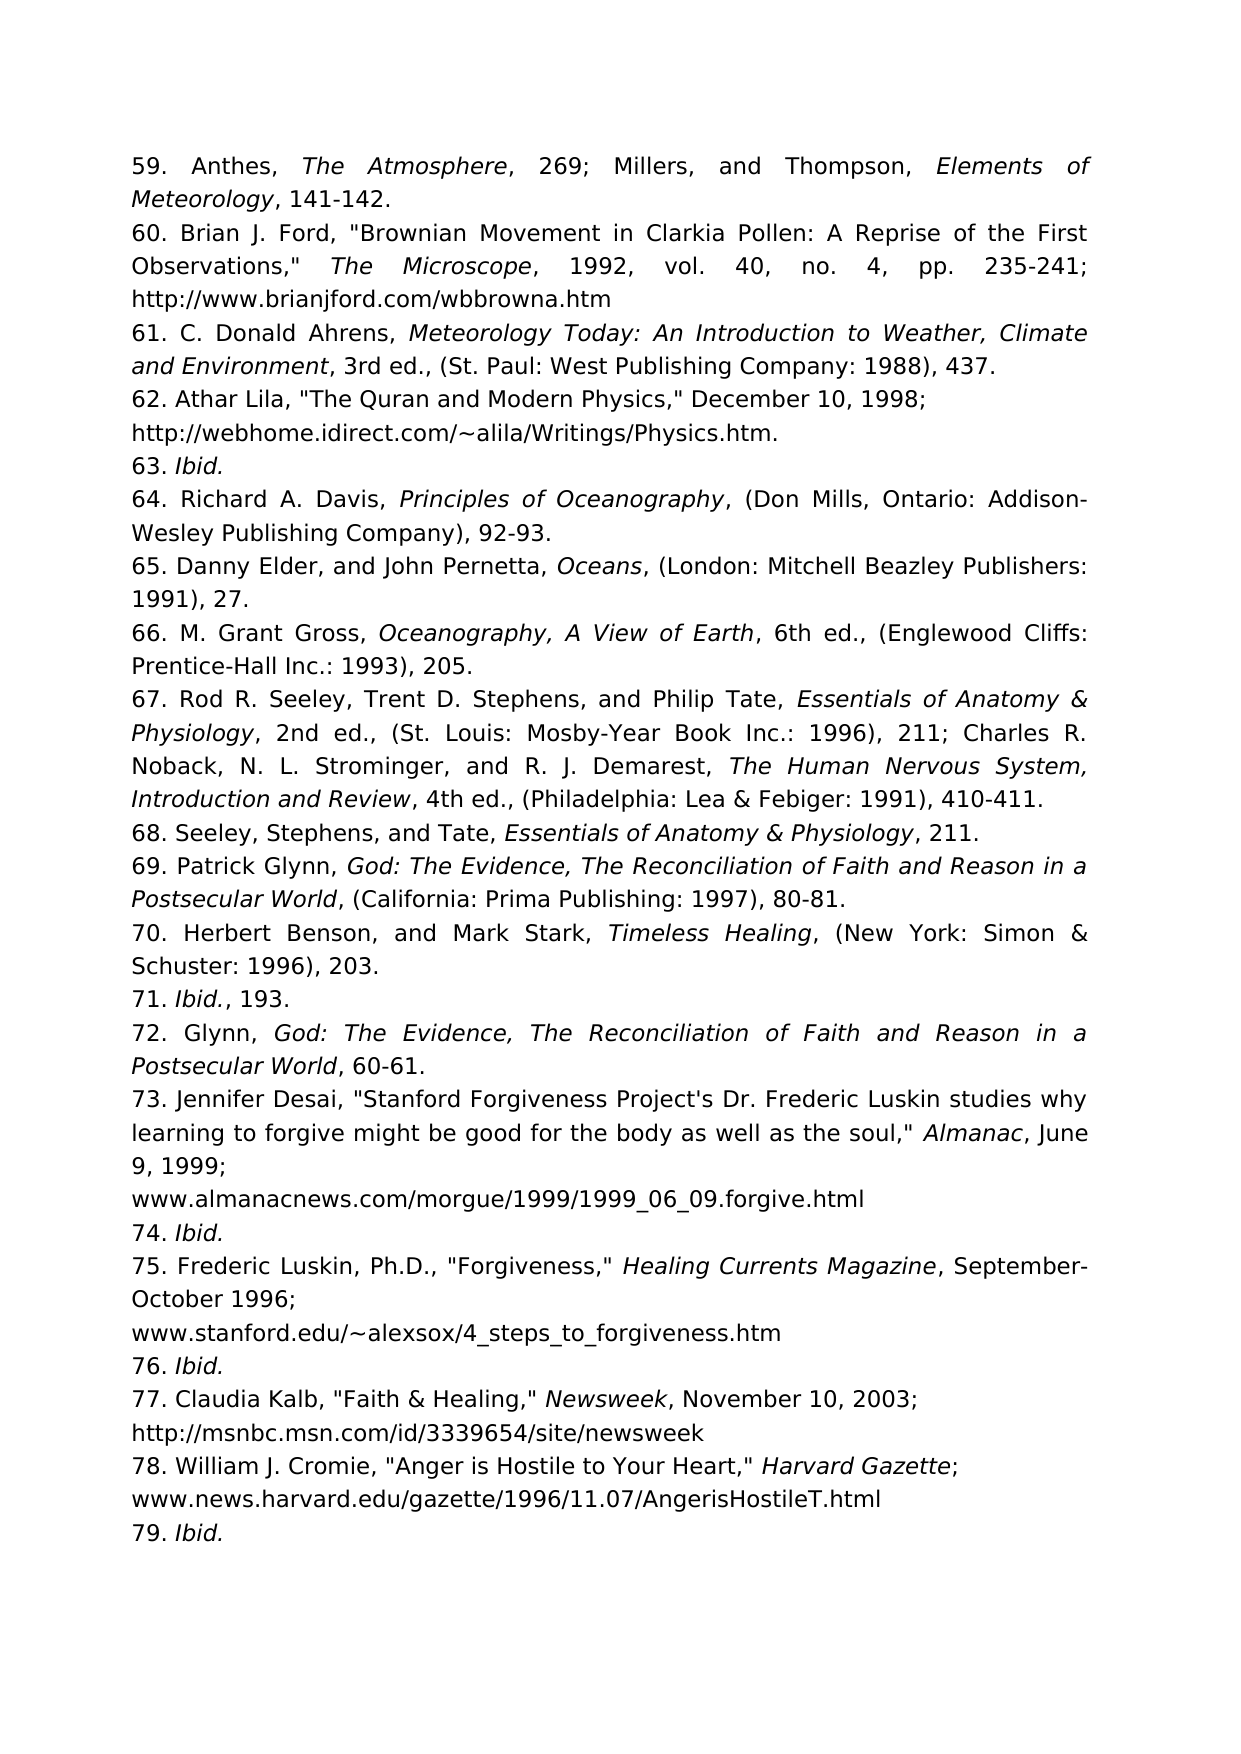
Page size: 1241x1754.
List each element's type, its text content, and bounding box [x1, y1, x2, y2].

text 65. Danny Elder, and John Pernetta, Oceans, (London: Mitchell Beazley Publishers: 1991), 27. [131, 548, 1088, 614]
text http://webhome.idirect.com/~alila/Writings/Physics.htm. [131, 414, 1088, 448]
text 64. Richard A. Davis, Principles of Oceanography, (Don Mills, Ontario: Addison-Wesley Publishing Company), 92-93. [131, 481, 1088, 548]
text 72. Glynn, God: The Evidence, The Reconciliation of Faith and Reason in a Postsecular World, 60-61. [131, 1014, 1088, 1081]
text 61. C. Donald Ahrens, Meteorology Today: An Introduction to Weather, Climate and Environment, 3rd ed., (St. Paul: West Publishing Company: 1988), 437. [131, 314, 1088, 381]
text 73. Jennifer Desai, "Stanford Forgiveness Project's Dr. Frederic Luskin studies why learning to forgive might be good for the body as well as the soul," Almanac, June 9, 1999; [131, 1081, 1088, 1181]
text 78. William J. Cromie, "Anger is Hostile to Your Heart," Harvard Gazette; [131, 1448, 1088, 1481]
text 66. M. Grant Gross, Oceanography, A View of Earth, 6th ed., (Englewood Cliffs: Prentice-Hall Inc.: 1993), 205. [131, 614, 1088, 681]
text 62. Athar Lila, "The Quran and Modern Physics," December 10, 1998; [131, 381, 1088, 414]
text 77. Claudia Kalb, "Faith & Healing," Newsweek, November 10, 2003; [131, 1381, 1088, 1414]
text 63. Ibid. [131, 448, 1088, 481]
text 60. Brian J. Ford, "Brownian Movement in Clarkia Pollen: A Reprise of the First Observations," The Microscope, 1992, vol. 40, no. 4, pp. 235-241; http://www.brianjford.com/wbbrowna.htm [131, 214, 1088, 314]
text http://msnbc.msn.com/id/3339654/site/newsweek [131, 1414, 1088, 1448]
text www.almanacnews.com/morgue/1999/1999_06_09.forgive.html [131, 1181, 1088, 1214]
text www.news.harvard.edu/gazette/1996/11.07/AngerisHostileT.html [131, 1481, 1088, 1514]
text 69. Patrick Glynn, God: The Evidence, The Reconciliation of Faith and Reason in a Postsecular World, (California: Prima Publishing: 1997), 80-81. [131, 848, 1088, 914]
text 75. Frederic Luskin, Ph.D., "Forgiveness," Healing Currents Magazine, September-October 1996; [131, 1248, 1088, 1314]
text www.stanford.edu/~alexsox/4_steps_to_forgiveness.htm [131, 1314, 1088, 1348]
text 59. Anthes, The Atmosphere, 269; Millers, and Thompson, Elements of Meteorology, 141-142. [131, 148, 1088, 214]
text 71. Ibid., 193. [131, 981, 1088, 1014]
text 76. Ibid. [131, 1348, 1088, 1381]
text 79. Ibid. [131, 1514, 1088, 1548]
text 74. Ibid. [131, 1214, 1088, 1248]
text 70. Herbert Benson, and Mark Stark, Timeless Healing, (New York: Simon & Schuster: 1996), 203. [131, 914, 1088, 981]
text 67. Rod R. Seeley, Trent D. Stephens, and Philip Tate, Essentials of Anatomy & Physiology, 2nd ed., (St. Louis: Mosby-Year Book Inc.: 1996), 211; Charles R. Noback, N. L. Strominger, and R. J. Demarest, The Human Nervous System, Introduction and Review, 4th ed., (Philadelphia: Lea & Febiger: 1991), 410-411. [131, 681, 1088, 814]
text 68. Seeley, Stephens, and Tate, Essentials of Anatomy & Physiology, 211. [131, 814, 1088, 848]
